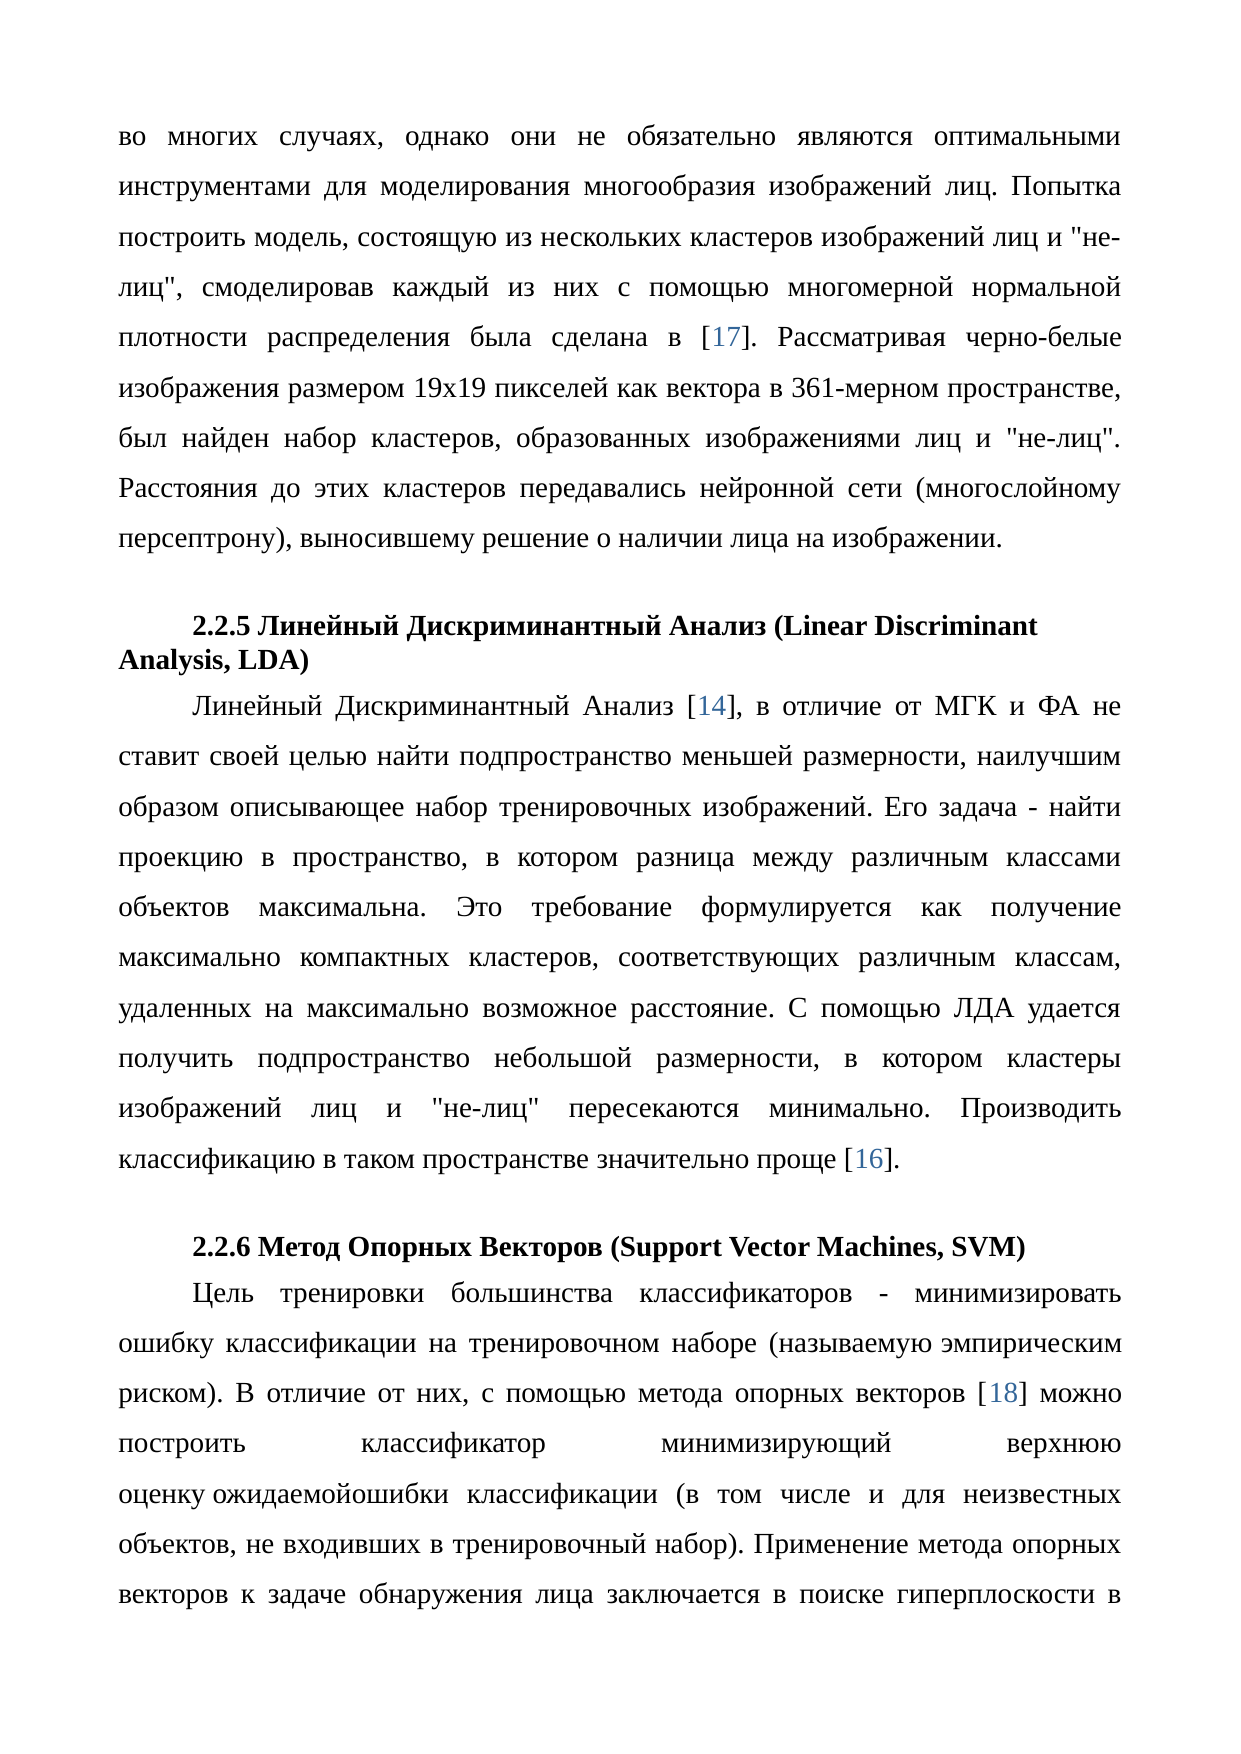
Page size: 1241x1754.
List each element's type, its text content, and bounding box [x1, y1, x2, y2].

subtitle 2.2.6 Метод Опорных Векторов (Support Vector Machines, SVM) [118, 1229, 1122, 1262]
text Цель тренировки большинства классификаторов - минимизировать ошибку классификации на тренировочном наборе (называемую эмпирическим риском). В отличие от них, с помощью метода опорных векторов [18] можно построить классификатор минимизирующий верхнюю оценку ожидаемойошибки классификации (в том числе и для неизвестных объектов, не входивших в тренировочный набор). Применение метода опорных векторов к задаче обнаружения лица заключается в поиске гиперплоскости в [118, 1275, 1122, 1610]
text во многих случаях, однако они не обязательно являются оптимальными инструментами для моделирования многообразия изображений лиц. Попытка построить модель, состоящую из нескольких кластеров изображений лиц и "не-лиц", смоделировав каждый из них с помощью многомерной нормальной плотности распределения была сделана в [17]. Рассматривая черно-белые изображения размером 19x19 пикселей как вектора в 361-мерном пространстве, был найден набор кластеров, образованных изображениями лиц и "не-лиц". Расстояния до этих кластеров передавались нейронной сети (многослойному персептрону), выносившему решение о наличии лица на изображении. [118, 118, 1122, 554]
text Линейный Дискриминантный Анализ [14], в отличие от МГК и ФА не ставит своей целью найти подпространство меньшей размерности, наилучшим образом описывающее набор тренировочных изображений. Его задача - найти проекцию в пространство, в котором разница между различным классами объектов максимальна. Это требование формулируется как получение максимально компактных кластеров, соответствующих различным классам, удаленных на максимально возможное расстояние. С помощью ЛДА удается получить подпространство небольшой размерности, в котором кластеры изображений лиц и "не-лиц" пересекаются минимально. Производить классификацию в таком пространстве значительно проще [16]. [118, 688, 1122, 1174]
subtitle 2.2.5 Линейный Дискриминантный Анализ (Linear Discriminant Analysis, LDA) [118, 608, 1122, 676]
